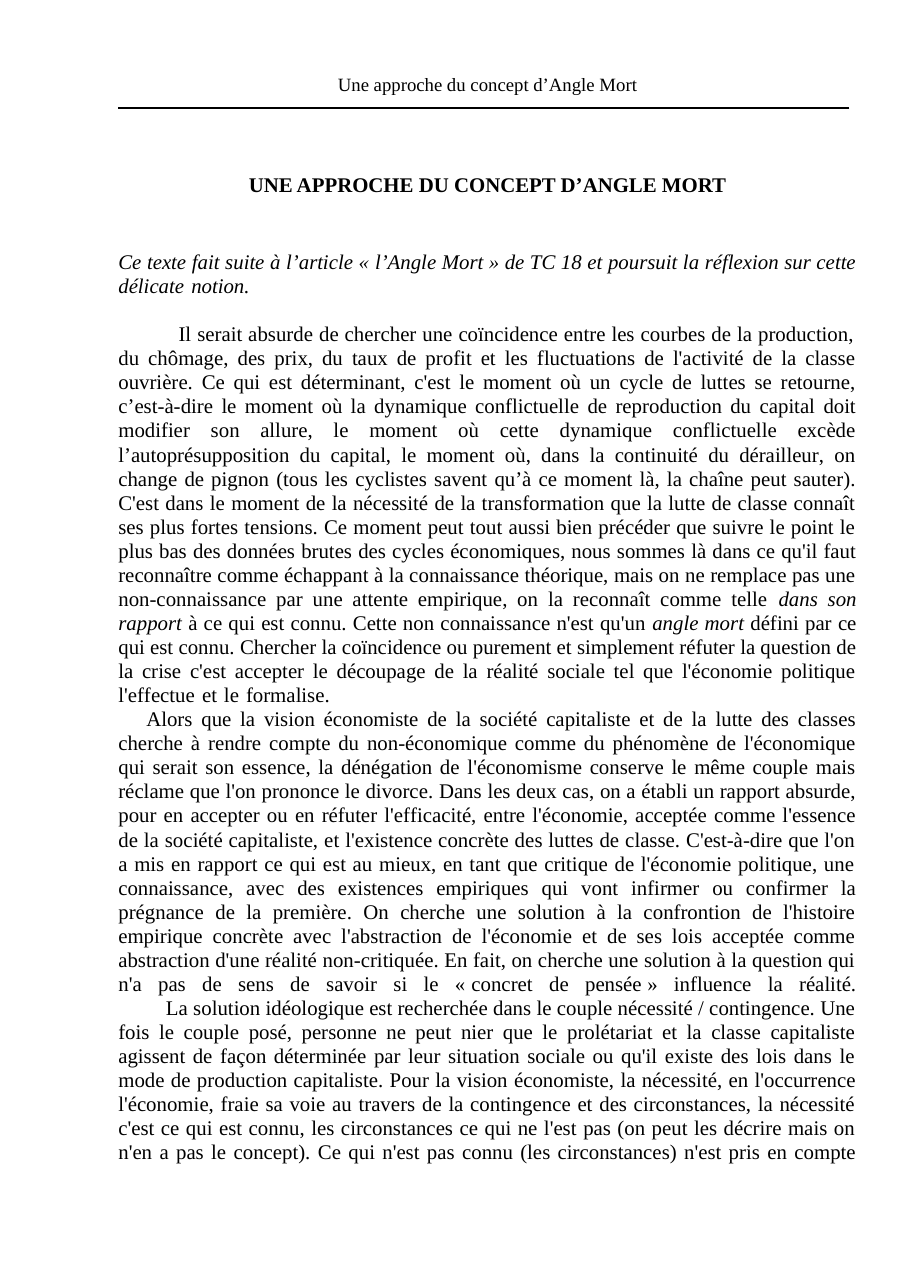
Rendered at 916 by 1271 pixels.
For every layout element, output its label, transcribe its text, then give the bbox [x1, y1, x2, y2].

text Ce texte fait suite à l’article « l’Angle Mort » de TC 18 et poursuit la réflexion sur cette délicate-notion. Il serait absurde de chercher une coïncidence entre les courbes de la production, du chômage, des prix, du taux de profit et les fluctuations de l'activité de la classe ouvrière. Ce qui est déterminant, c'est le moment où un cycle de luttes se retourne, c’est-à-dire le moment où la dynamique conflictuelle de reproduction du capital doit modifier son allure, le moment où cette dynamique conflictuelle excède l’autoprésupposition du capital, le moment où, dans la continuité du dérailleur, on change de pignon (tous les cyclistes savent qu’à ce moment là, la chaîne peut sauter). C'est dans le moment de la nécessité de la transformation que la lutte de classe connaît ses plus fortes tensions. Ce moment peut tout aussi bien précéder que suivre le point le plus bas des données brutes des cycles économiques, nous sommes là dans ce qu'il faut reconnaître comme échappant à la connaissance théorique, mais on ne remplace pas une non-connaissance par une attente empirique, on la reconnaît comme telle dans son rapport à ce qui est connu. Cette non connaissance n'est qu'un angle mort défini par ce qui est connu. Chercher la coïncidence ou purement et simplement réfuter la question de la crise c'est accepter le découpage de la réalité sociale tel que l'économie politique l'effectue-et-le-formalise. ----Alors que la vision économiste de la société capitaliste et de la lutte des classes cherche à rendre compte du non-économique comme du phénomène de l'économique qui serait son essence, la dénégation de l'économisme conserve le même couple mais réclame que l'on prononce le divorce. Dans les deux cas, on a établi un rapport absurde, pour en accepter ou en réfuter l'efficacité, entre l'économie, acceptée comme l'essence de la société capitaliste, et l'existence concrète des luttes de classe. C'est-à-dire que l'on a mis en rapport ce qui est au mieux, en tant que critique de l'économie politique, une connaissance, avec des existences empiriques qui vont infirmer ou confirmer la prégnance de la première. On cherche une solution à la confrontion de l'histoire empirique concrète avec l'abstraction de l'économie et de ses lois acceptée comme abstraction d'une réalité non-critiquée. En fait, on cherche une solution à la question qui n'a pas de sens de savoir si le « concret de pensée » influence la réalité. La solution idéologique est recherchée dans le couple nécessité / contingence. Une fois le couple posé, personne ne peut nier que le prolétariat et la classe capitaliste agissent de façon déterminée par leur situation sociale ou qu'il existe des lois dans le mode de production capitaliste. Pour la vision économiste, la nécessité, en l'occurrence l'économie, fraie sa voie au travers de la contingence et des circonstances, la nécessité c'est ce qui est connu, les circonstances ce qui ne l'est pas (on peut les décrire mais on n'en a pas le concept). Ce qui n'est pas connu (les circonstances) n'est pris en compte [118, 250, 856, 1164]
subtitle UNE APPROCHE DU CONCEPT D’ANGLE MORT [118, 173, 856, 221]
